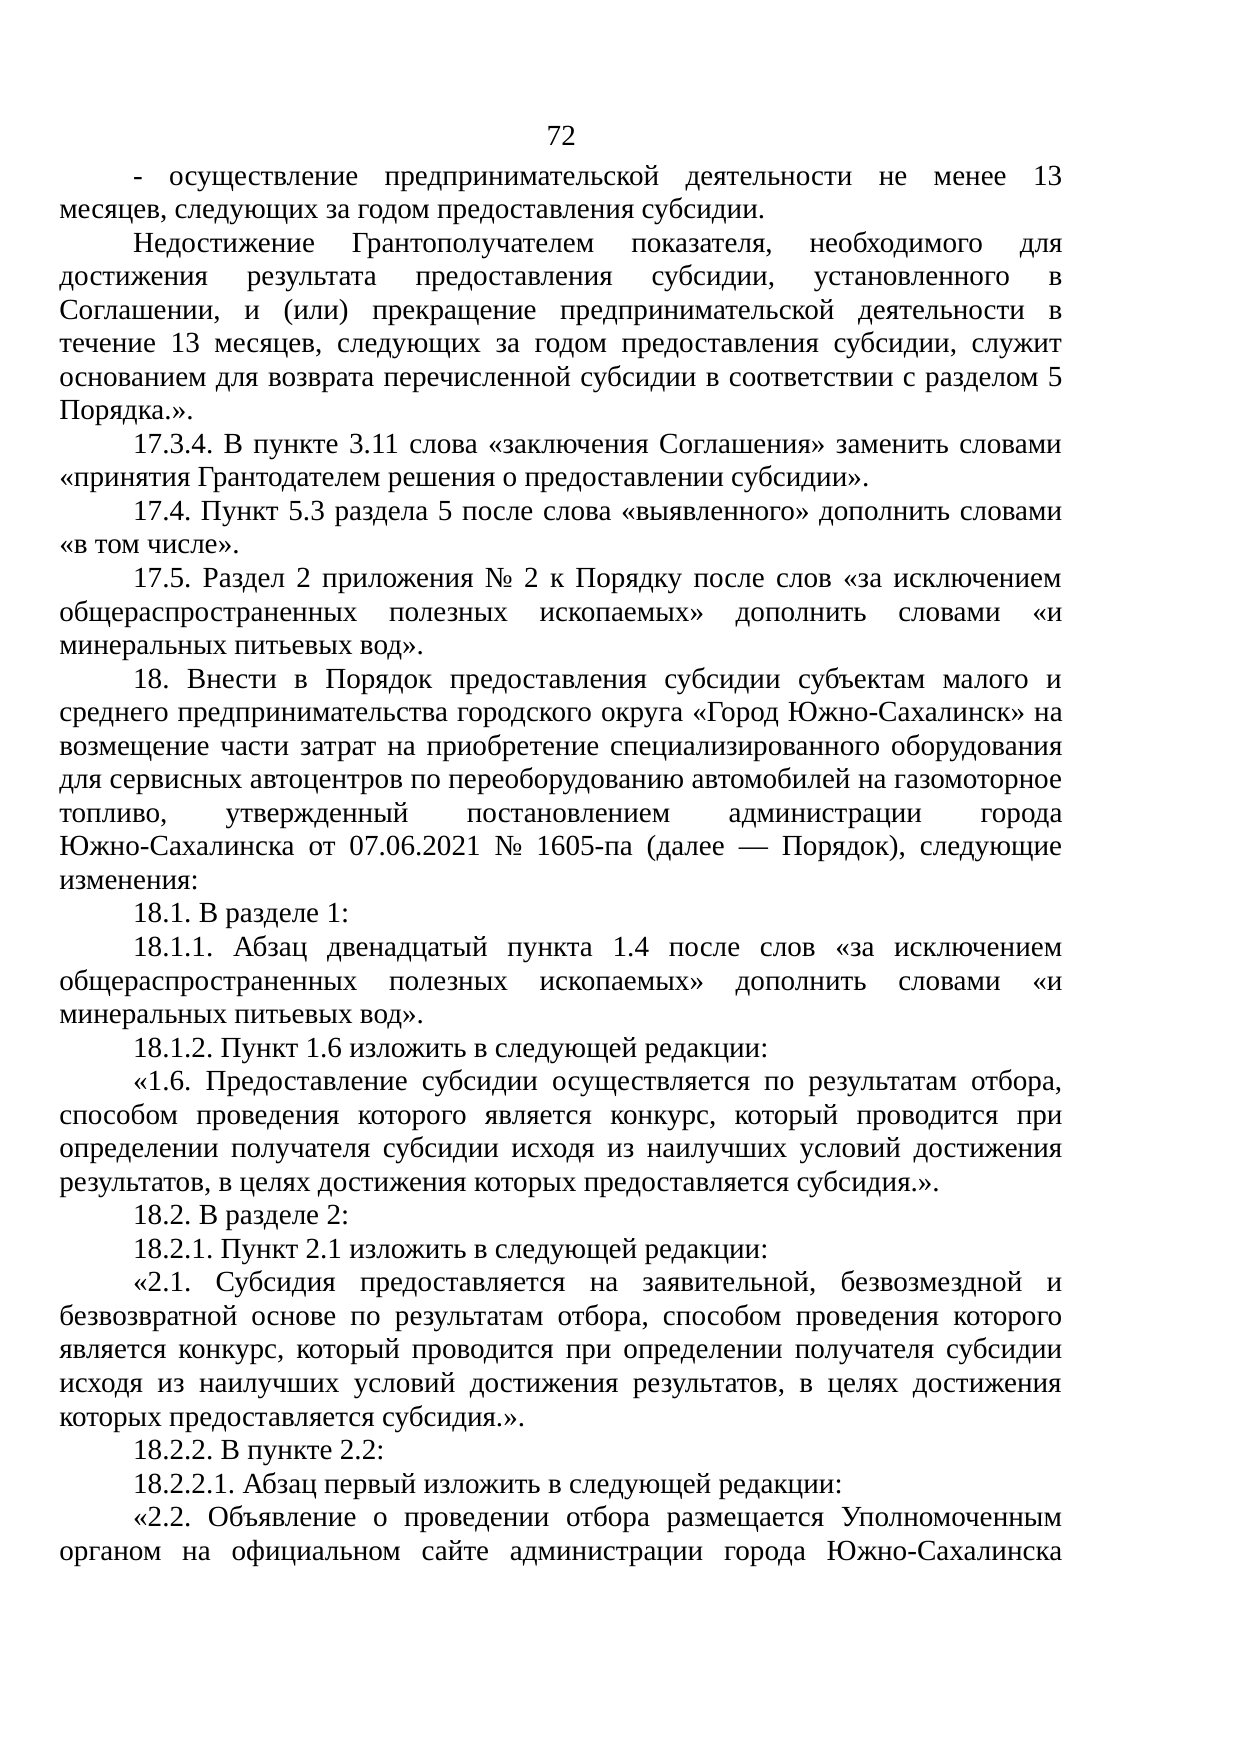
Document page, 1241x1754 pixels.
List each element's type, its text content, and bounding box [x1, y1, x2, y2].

text «2.2. Объявление о проведении отбора размещается Уполномоченным органом на официальном сайте администрации города Южно-Сахалинска [59, 1499, 1063, 1566]
text 18. Внести в Порядок предоставления субсидии субъектам малого и среднего предпринимательства городского округа «Город Южно-Сахалинск» на возмещение части затрат на приобретение специализированного оборудования для сервисных автоцентров по переоборудованию автомобилей на газомоторное топливо, утвержденный постановлением администрации города Южно-Сахалинска от 07.06.2021 № 1605-па (далее — Порядок), следующие изменения: [59, 661, 1063, 896]
text 17.5. Раздел 2 приложения № 2 к Порядку после слов «за исключением общераспространенных полезных ископаемых» дополнить словами «и минеральных питьевых вод». [59, 560, 1063, 661]
text 18.2.2. В пункте 2.2: [59, 1432, 1063, 1466]
text 18.2. В разделе 2: [59, 1197, 1063, 1231]
text 18.2.1. Пункт 2.1 изложить в следующей редакции: [59, 1231, 1063, 1264]
text 18.2.2.1. Абзац первый изложить в следующей редакции: [59, 1466, 1063, 1499]
text «2.1. Субсидия предоставляется на заявительной, безвозмездной и безвозвратной основе по результатам отбора, способом проведения которого является конкурс, который проводится при определении получателя субсидии исходя из наилучших условий достижения результатов, в целях достижения которых предоставляется субсидия.». [59, 1264, 1063, 1432]
text 18.1. В разделе 1: [59, 896, 1063, 929]
text 18.1.1. Абзац двенадцатый пункта 1.4 после слов «за исключением общераспространенных полезных ископаемых» дополнить словами «и минеральных питьевых вод». [59, 929, 1063, 1030]
text 17.4. Пункт 5.3 раздела 5 после слова «выявленного» дополнить словами «в том числе». [59, 493, 1063, 560]
text «1.6. Предоставление субсидии осуществляется по результатам отбора, способом проведения которого является конкурс, который проводится при определении получателя субсидии исходя из наилучших условий достижения результатов, в целях достижения которых предоставляется субсидия.». [59, 1063, 1063, 1197]
text 17.3.4. В пункте 3.11 слова «заключения Соглашения» заменить словами «принятия Грантодателем решения о предоставлении субсидии». [59, 426, 1063, 493]
text - осуществление предпринимательской деятельности не менее 13 месяцев, следующих за годом предоставления субсидии. [59, 158, 1063, 225]
text 18.1.2. Пункт 1.6 изложить в следующей редакции: [59, 1030, 1063, 1063]
text Недостижение Грантополучателем показателя, необходимого для достижения результата предоставления субсидии, установленного в Соглашении, и (или) прекращение предпринимательской деятельности в течение 13 месяцев, следующих за годом предоставления субсидии, служит основанием для возврата перечисленной субсидии в соответствии с разделом 5 Порядка.». [59, 225, 1063, 426]
